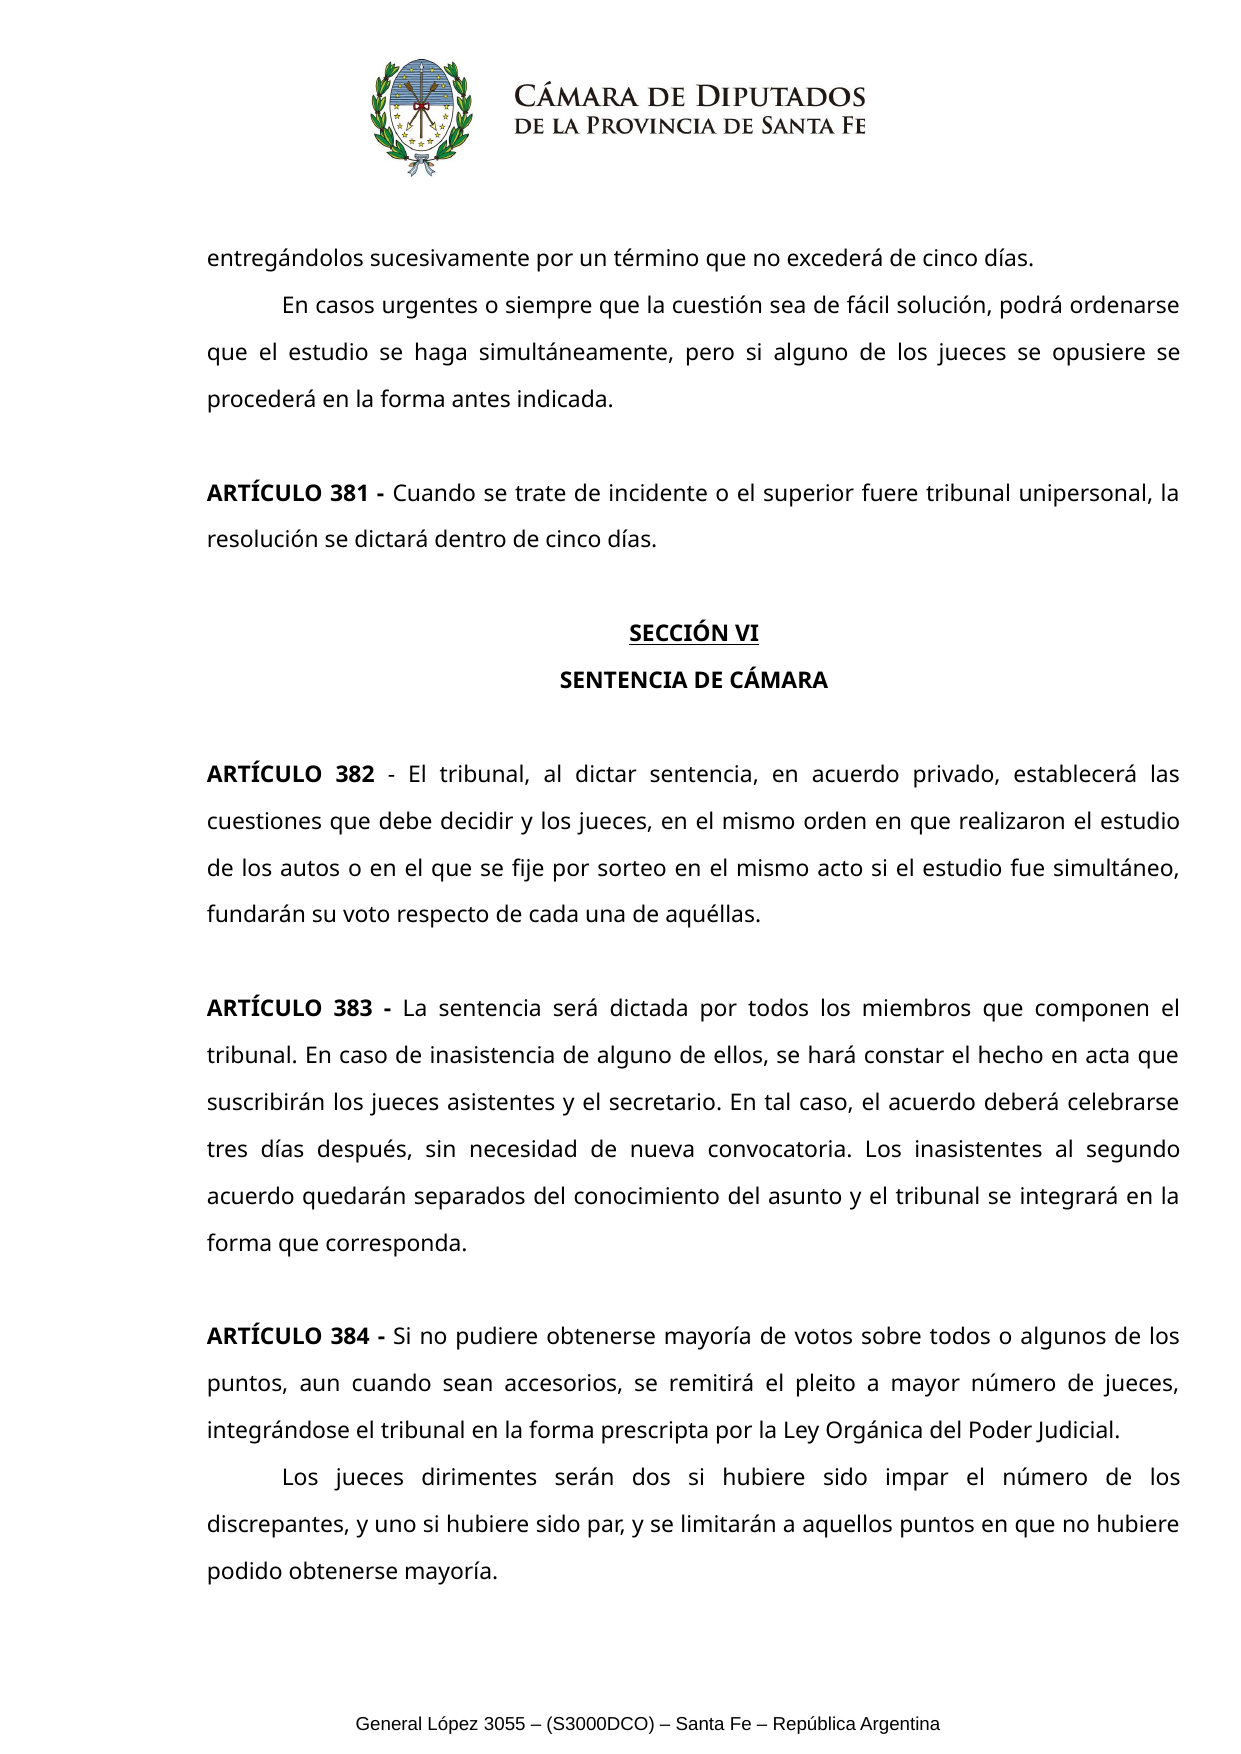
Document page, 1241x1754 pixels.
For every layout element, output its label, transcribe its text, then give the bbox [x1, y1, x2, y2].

text SECCIÓN VI SENTENCIA DE CÁMARA [207, 617, 1181, 695]
text ARTÍCULO 381 - Cuando se trate de incidente o el superior fuere tribunal unipersonal, la resolución se dictará dentro de cinco días. [207, 477, 1181, 555]
text ARTÍCULO 384 - Si no pudiere obtenerse mayoría de votos sobre todos o algunos de los puntos, aun cuando sean accesorios, se remitirá el pleito a mayor número de jueces, integrándose el tribunal en la forma prescripta por la Ley Orgánica del Poder Judicial. [207, 1320, 1181, 1445]
text En casos urgentes o siempre que la cuestión sea de fácil solución, podrá ordenarse que el estudio se haga simultáneamente, pero si alguno de los jueces se opusiere se procederá en la forma antes indicada. [207, 289, 1181, 414]
text entregándolos sucesivamente por un término que no excederá de cinco días. [207, 242, 1181, 273]
picture [370, 59, 866, 181]
text ARTÍCULO 383 - La sentencia será dictada por todos los miembros que componen el tribunal. En caso de inasistencia de alguno de ellos, se hará constar el hecho en acta que suscribirán los jueces asistentes y el secretario. En tal caso, el acuerdo deberá celebrarse tres días después, sin necesidad de nueva convocatoria. Los inasistentes al segundo acuerdo quedarán separados del conocimiento del asunto y el tribunal se integrará en la forma que corresponda. [207, 992, 1181, 1258]
text ARTÍCULO 382 - El tribunal, al dictar sentencia, en acuerdo privado, establecerá las cuestiones que debe decidir y los jueces, en el mismo orden en que realizaron el estudio de los autos o en el que se fije por sorteo en el mismo acto si el estudio fue simultáneo, fundarán su voto respecto de cada una de aquéllas. [207, 758, 1181, 930]
text Los jueces dirimentes serán dos si hubiere sido impar el número de los discrepantes, y uno si hubiere sido par, y se limitarán a aquellos puntos en que no hubiere podido obtenerse mayoría. [207, 1461, 1181, 1586]
